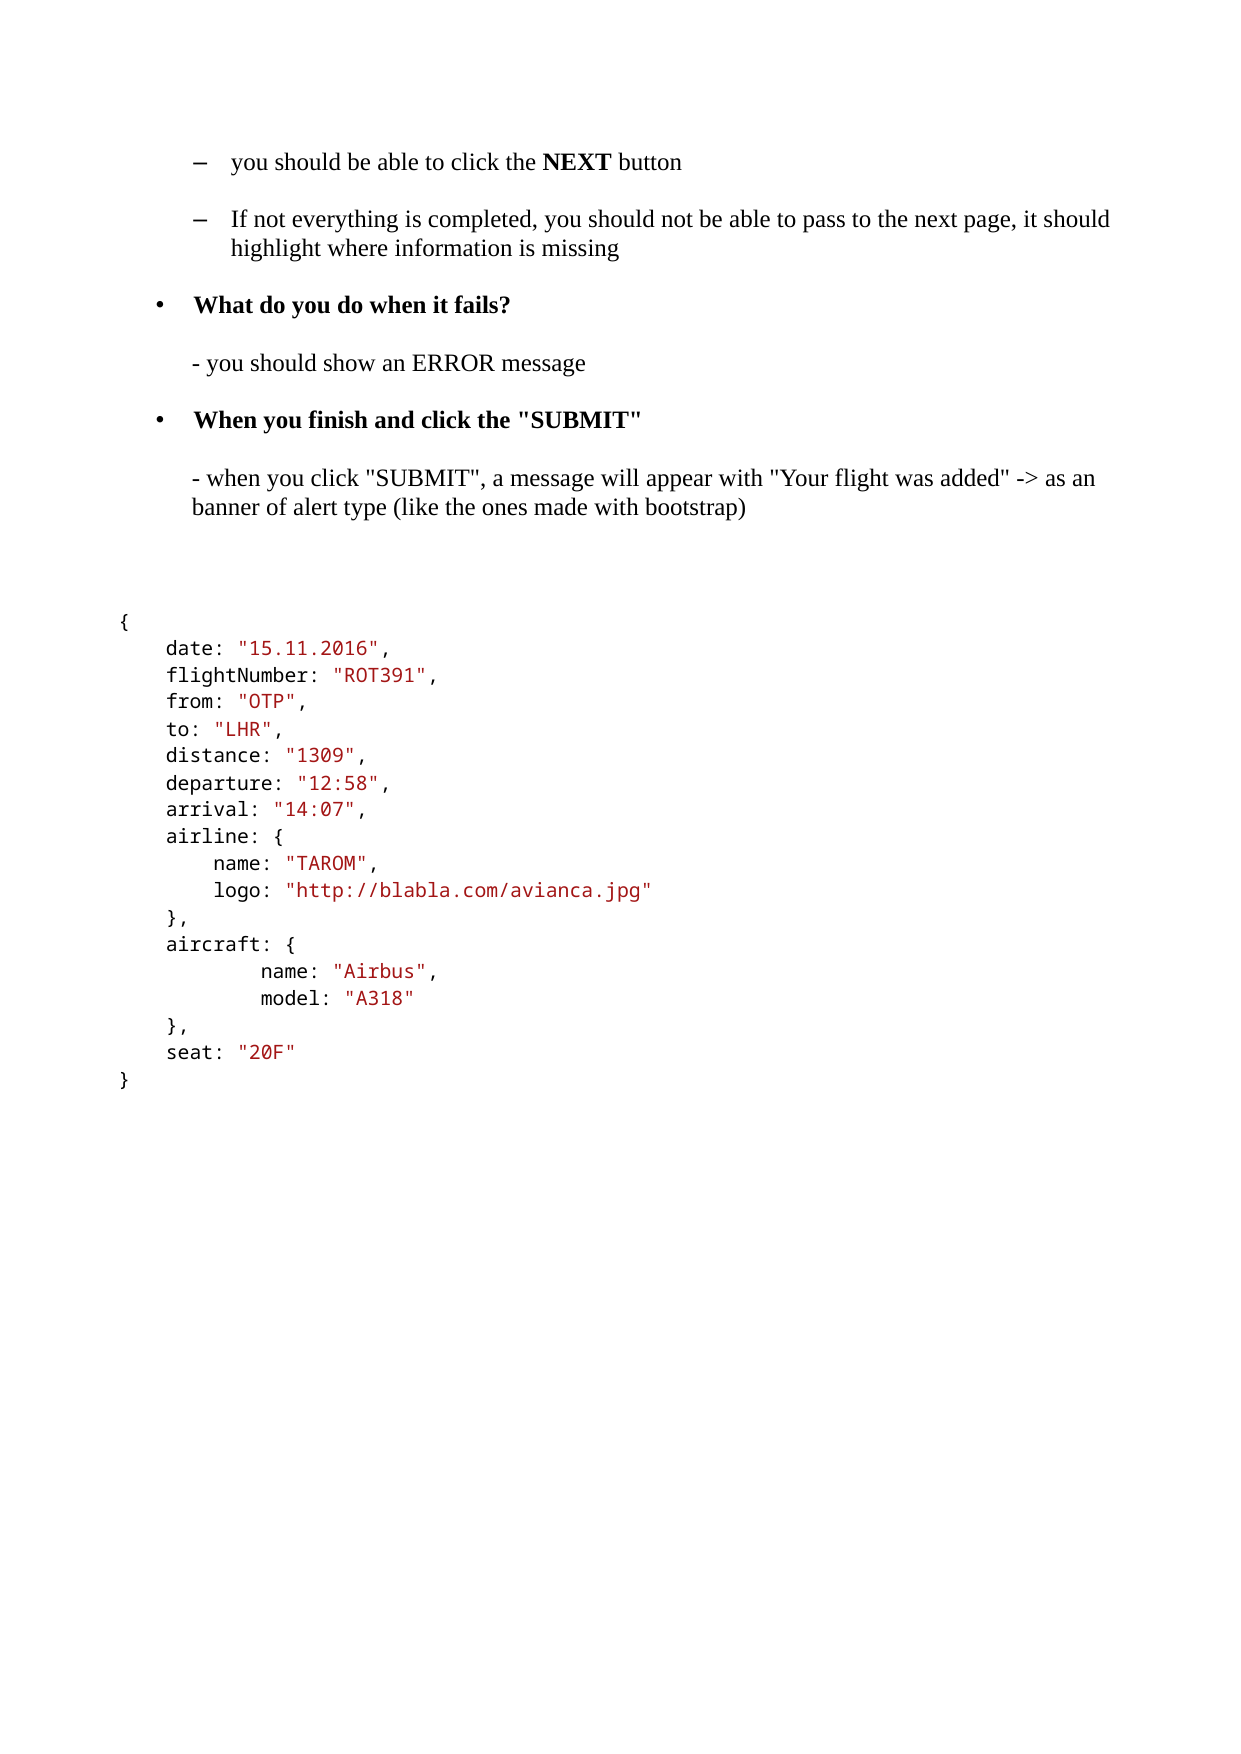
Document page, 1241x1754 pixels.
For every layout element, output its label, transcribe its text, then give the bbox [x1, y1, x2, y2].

text from: "OTP", [118, 688, 1122, 715]
text }, [118, 904, 1122, 931]
text model: "A318" [118, 984, 1122, 1012]
text distance: "1309", [118, 742, 1122, 769]
text departure: "12:58", [118, 769, 1122, 796]
text }, [118, 1012, 1122, 1038]
list If not everything is completed, you should not be able to pass to the next page, it should highlight where information is missing [193, 204, 1122, 262]
text - when you click "SUBMIT", a message will appear with "Your flight was added" -> as an banner of alert type (like the ones made with bootstrap) [118, 463, 1122, 521]
text flightNumber: "ROT391", [118, 661, 1122, 688]
text } [118, 1066, 1122, 1092]
text name: "Airbus", [118, 958, 1122, 984]
text to: "LHR", [118, 715, 1122, 742]
list you should be able to click the NEXT button [193, 147, 1122, 176]
text - you should show an ERROR message [118, 348, 1122, 377]
text airline: { [118, 823, 1122, 850]
text name: "TAROM", [118, 850, 1122, 877]
text logo: "http://blabla.com/avianca.jpg" [118, 877, 1122, 904]
text { [118, 607, 1122, 634]
text aircraft: { [118, 931, 1122, 958]
list When you finish and click the "SUBMIT" [156, 406, 1122, 434]
text date: "15.11.2016", [118, 634, 1122, 661]
text seat: "20F" [118, 1038, 1122, 1066]
text arrival: "14:07", [118, 796, 1122, 823]
list What do you do when it fails? [156, 291, 1122, 319]
